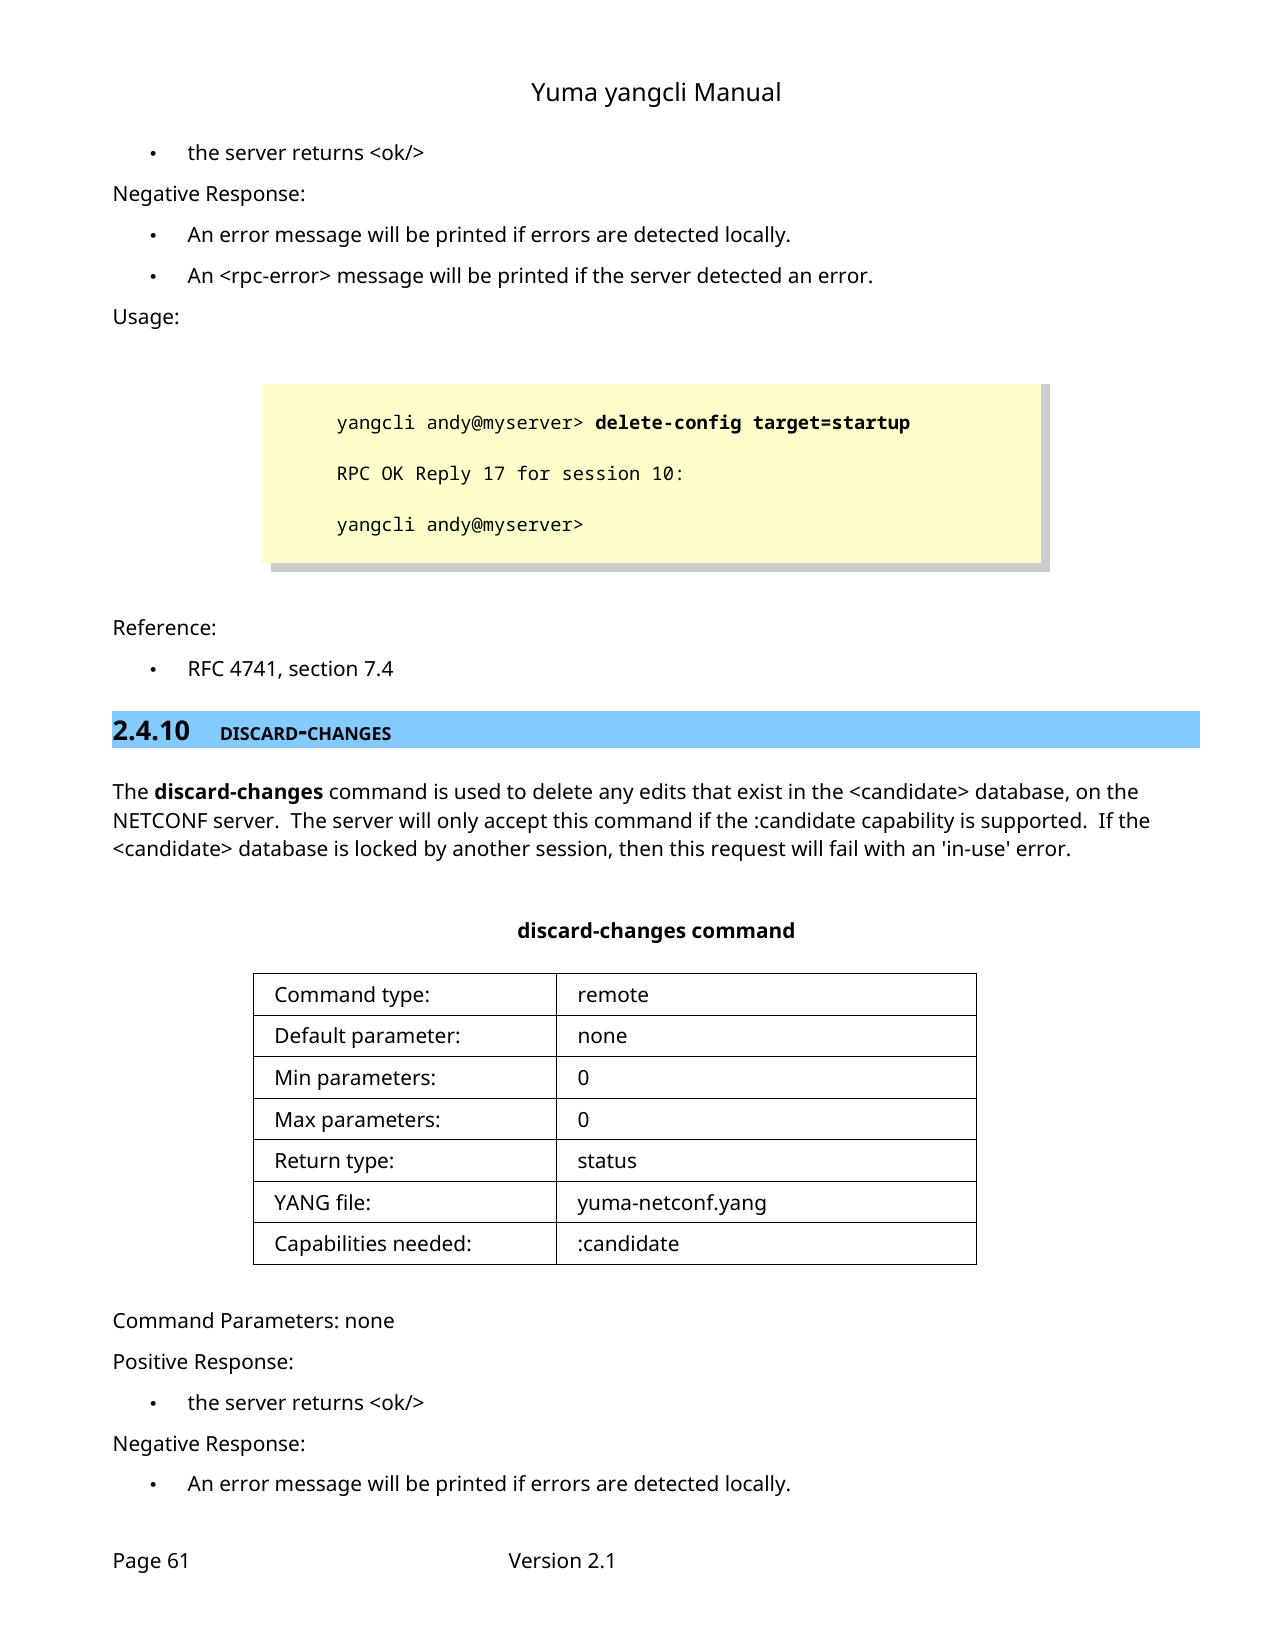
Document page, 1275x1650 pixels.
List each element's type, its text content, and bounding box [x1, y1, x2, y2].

table_cell none [557, 1016, 976, 1056]
text Reference: [112, 613, 1200, 641]
table_cell Min parameters: [254, 1057, 556, 1098]
table_header remote [557, 974, 976, 1014]
table_cell 0 [557, 1099, 976, 1139]
text yangcli andy@myserver> delete-config target=startup [262, 410, 1041, 435]
text Negative Response: [112, 1429, 1200, 1457]
table_cell YANG file: [254, 1182, 556, 1222]
table_cell status [557, 1140, 976, 1181]
table_header Command type: [254, 974, 556, 1014]
text The discard-changes command is used to delete any edits that exist in the <candidate> database, on the NETCONF server. The server will only accept this command if the :candidate capability is supported. If the <candidate> database is locked by another session, then this request will fail with an 'in-use' error. [112, 777, 1200, 863]
text Negative Response: [112, 179, 1200, 208]
text RPC OK Reply 17 for session 10: [262, 461, 1041, 486]
table_cell Return type: [254, 1140, 556, 1181]
list the server returns <ok/> [150, 138, 1200, 167]
subtitle discard-changes command [127, 916, 1185, 944]
list An error message will be printed if errors are detected locally. [150, 220, 1200, 249]
text Positive Response: [112, 1347, 1200, 1375]
list RFC 4741, section 7.4 [150, 654, 1200, 682]
table_cell Default parameter: [254, 1016, 556, 1056]
subtitle discard-changes [112, 711, 1200, 748]
table_cell yuma-netconf.yang [557, 1182, 976, 1222]
table_cell 0 [557, 1057, 976, 1098]
text Command Parameters: none [112, 1306, 1200, 1334]
text yangcli andy@myserver> [262, 512, 1041, 537]
table_cell Max parameters: [254, 1099, 556, 1139]
table_cell Capabilities needed: [254, 1223, 556, 1264]
list An <rpc-error> message will be printed if the server detected an error. [150, 261, 1200, 290]
list An error message will be printed if errors are detected locally. [150, 1469, 1200, 1498]
text Usage: [112, 302, 1200, 331]
list the server returns <ok/> [150, 1388, 1200, 1416]
table_cell :candidate [557, 1223, 976, 1264]
